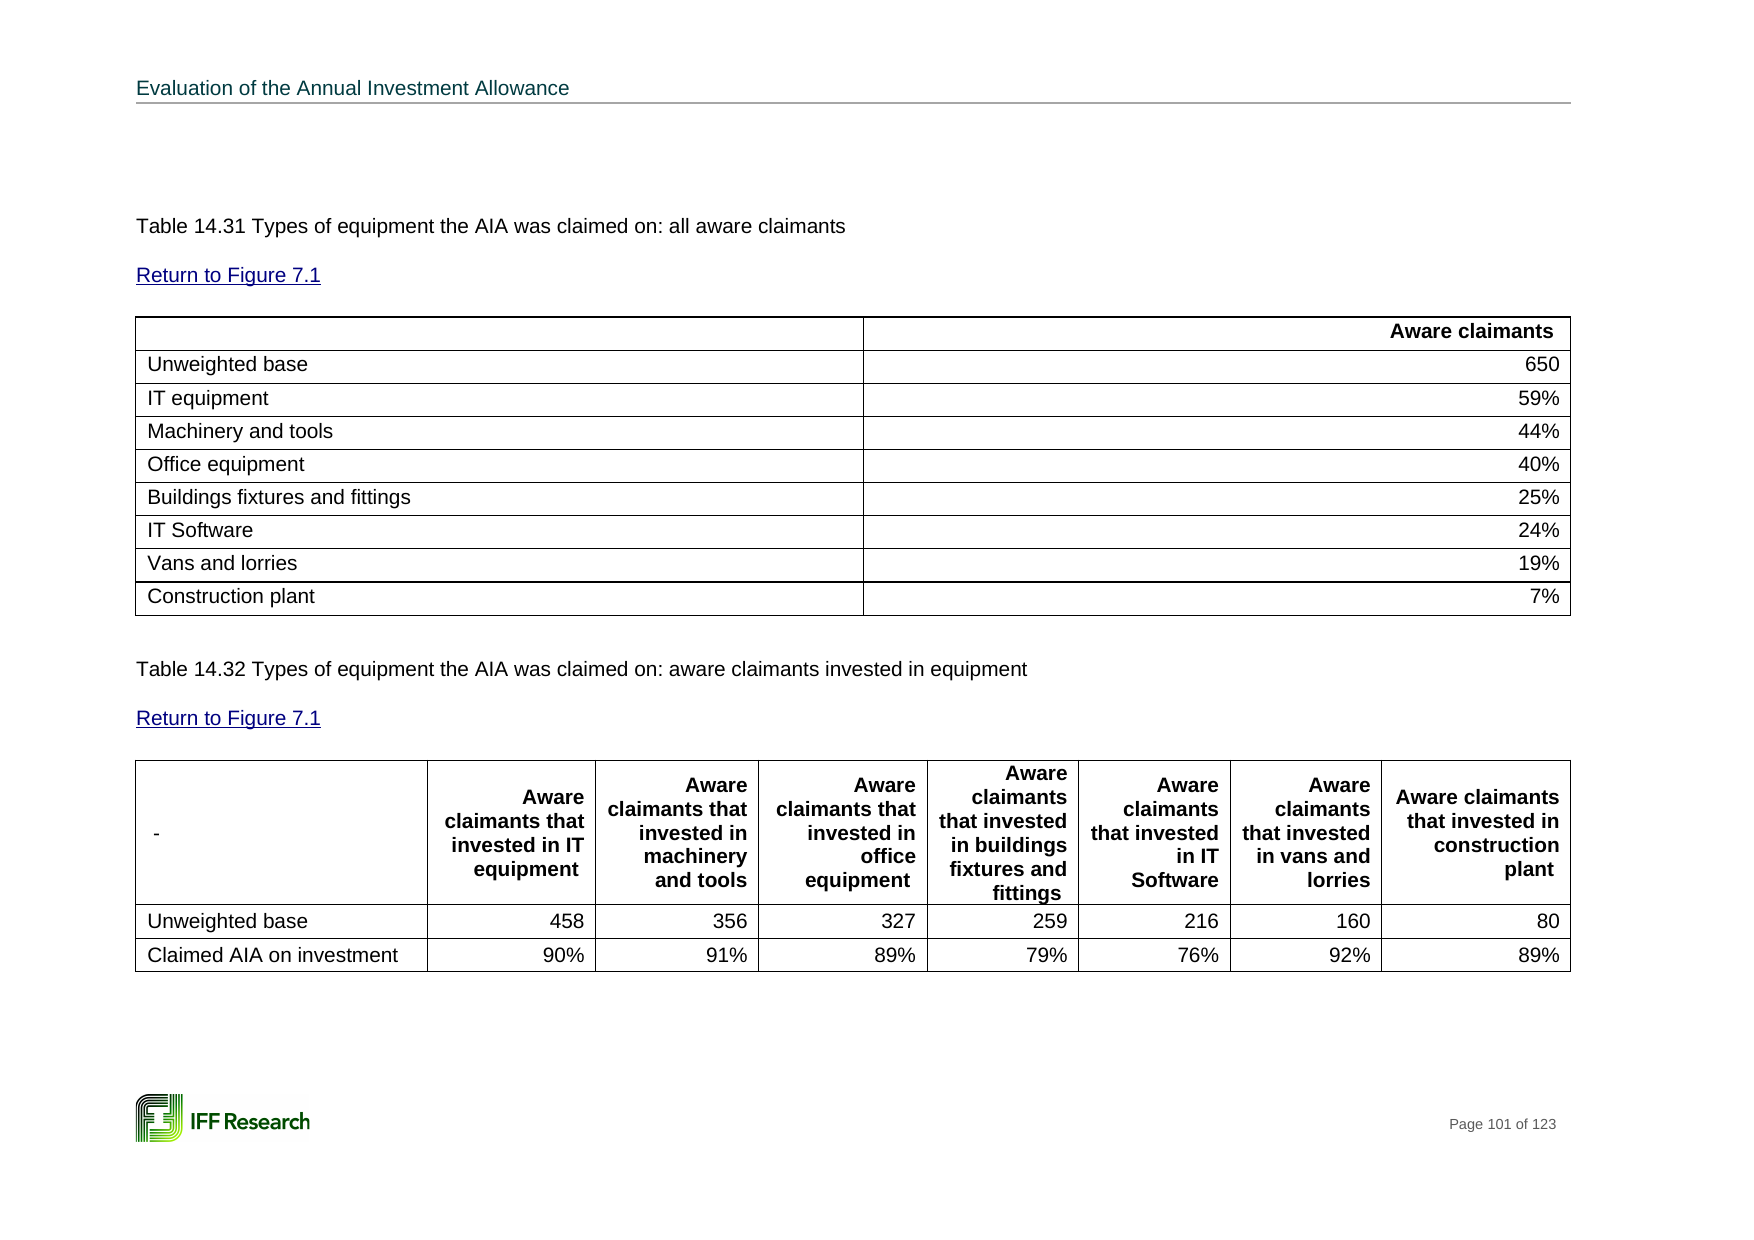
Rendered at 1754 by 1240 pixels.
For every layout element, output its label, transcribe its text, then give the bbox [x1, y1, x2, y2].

table_cell 44% [864, 417, 1570, 449]
table_cell IT equipment [136, 384, 863, 416]
table_header Aware claimants [864, 318, 1570, 349]
table_cell 7% [864, 583, 1570, 614]
subtitle Table 14.31 Types of equipment the AIA was claimed on: all aware claimants [136, 214, 1571, 238]
table_header Aware claimants that invested in machinery and tools [596, 761, 758, 904]
table_header [136, 318, 863, 349]
table_cell 327 [759, 905, 927, 937]
table_header Aware claimants that invested in buildings fixtures and fittings [928, 761, 1078, 904]
table_cell 458 [428, 905, 595, 937]
table_header Aware claimants that invested in IT equipment [428, 761, 595, 904]
table_cell 92% [1231, 939, 1381, 971]
table_cell Machinery and tools [136, 417, 863, 449]
table_cell 80 [1382, 905, 1570, 937]
table_cell 160 [1231, 905, 1381, 937]
table_cell 76% [1079, 939, 1230, 971]
table_cell 650 [864, 351, 1570, 383]
table_cell Buildings fixtures and fittings [136, 483, 863, 515]
table_header Aware claimants that invested in IT Software [1079, 761, 1230, 904]
table_cell Construction plant [136, 583, 863, 614]
table_cell Vans and lorries [136, 549, 863, 581]
table_cell Claimed AIA on investment [136, 939, 427, 971]
table_header Aware claimants that invested in vans and lorries [1231, 761, 1381, 904]
text Return to Figure 7.1 [136, 706, 1571, 730]
table_cell 89% [1382, 939, 1570, 971]
table_header Aware claimants that invested in construction plant [1382, 761, 1570, 904]
table_cell Unweighted base [136, 351, 863, 383]
table_cell Office equipment [136, 450, 863, 482]
table_cell 91% [596, 939, 758, 971]
table_cell IT Software [136, 516, 863, 548]
table_cell 19% [864, 549, 1570, 581]
table_cell 40% [864, 450, 1570, 482]
table_cell 79% [928, 939, 1078, 971]
table_cell 356 [596, 905, 758, 937]
table_cell 216 [1079, 905, 1230, 937]
subtitle Table 14.32 Types of equipment the AIA was claimed on: aware claimants invested in equipment [136, 657, 1571, 681]
table_cell 259 [928, 905, 1078, 937]
table_header - [136, 761, 427, 904]
table_cell 89% [759, 939, 927, 971]
table_cell 90% [428, 939, 595, 971]
table_header Aware claimants that invested in office equipment [759, 761, 927, 904]
table_cell 24% [864, 516, 1570, 548]
table_cell Unweighted base [136, 905, 427, 937]
text Return to Figure 7.1 [136, 263, 1571, 287]
table_cell 59% [864, 384, 1570, 416]
table_cell 25% [864, 483, 1570, 515]
